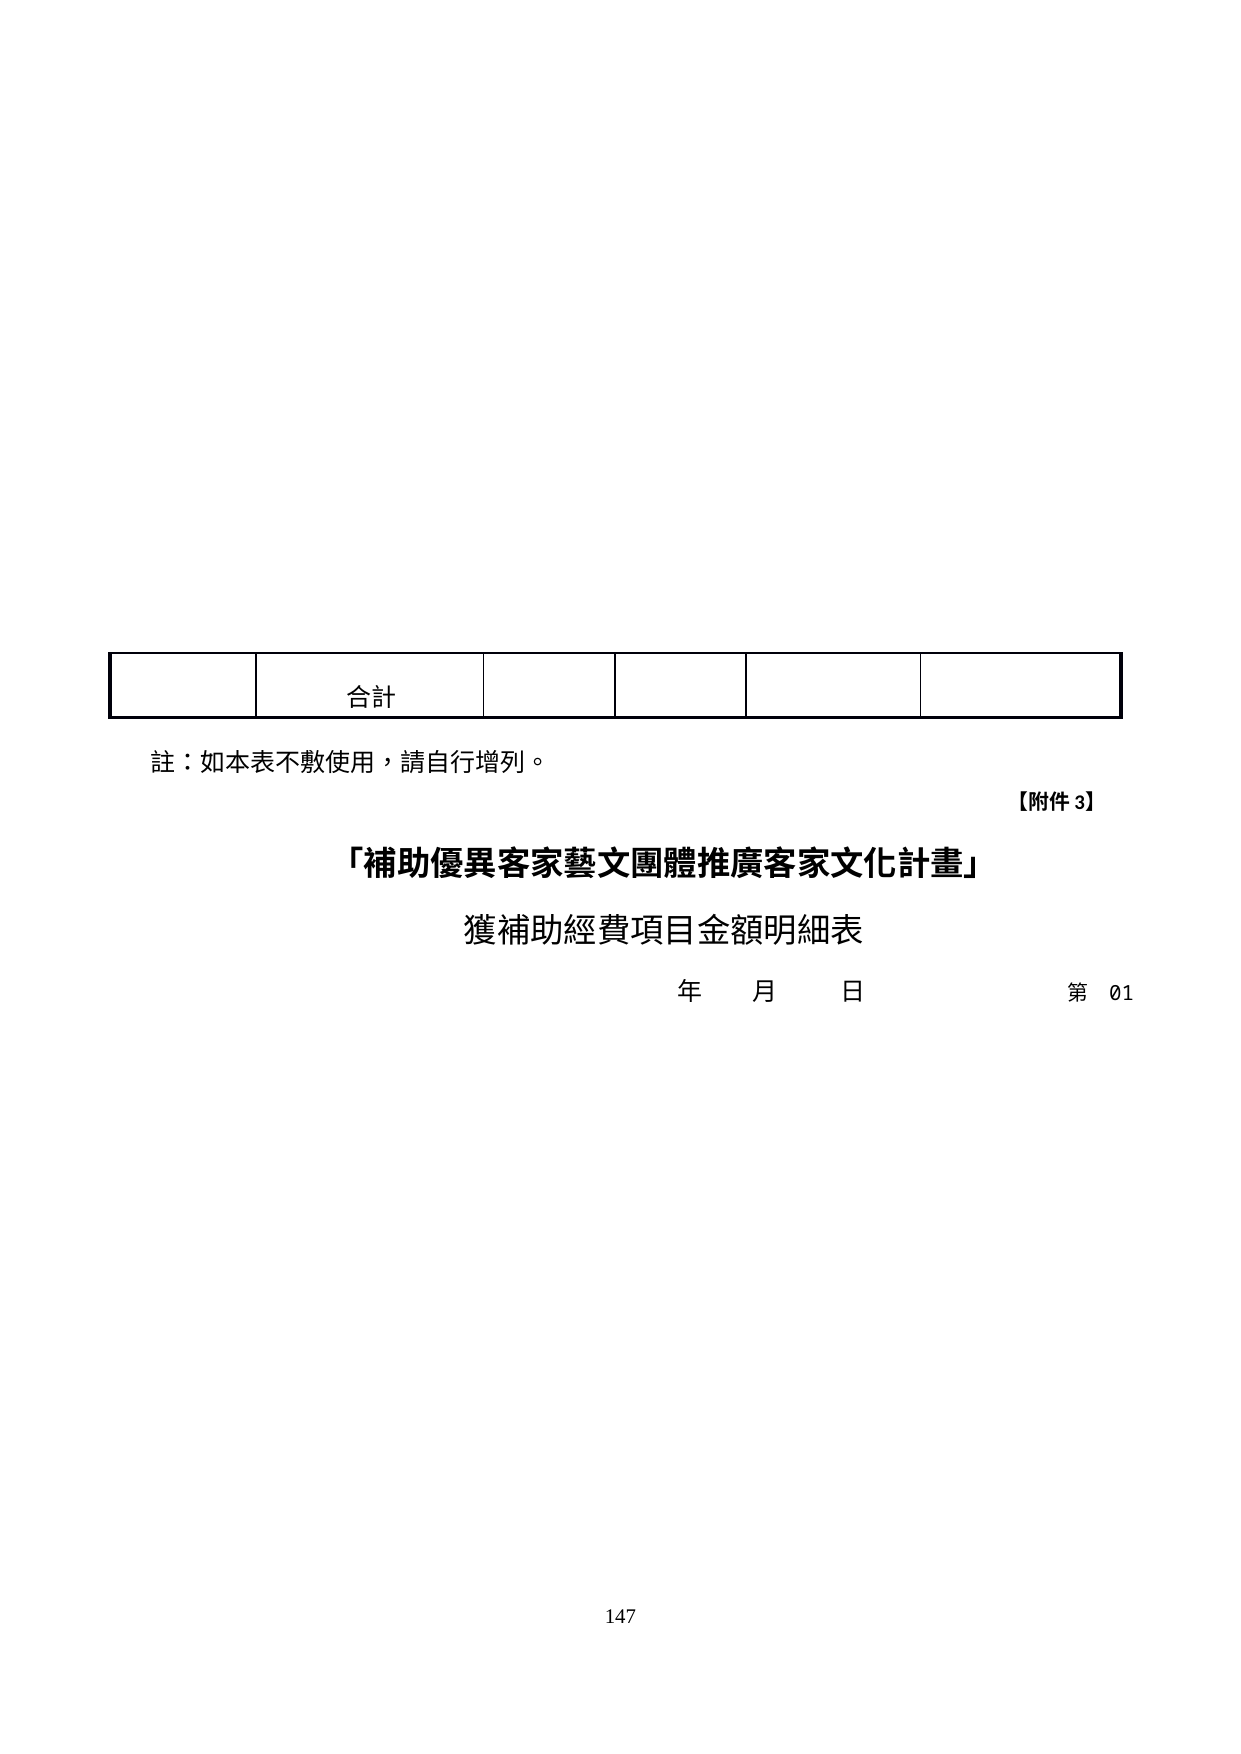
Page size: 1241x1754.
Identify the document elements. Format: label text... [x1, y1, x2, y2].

table_cell 合計 [257, 654, 483, 716]
table_cell [484, 654, 614, 716]
table_cell [747, 654, 920, 716]
text 註：如本表不敷使用，請自行增列。 [150, 719, 1053, 782]
table_cell [616, 654, 745, 716]
text 獲補助經費項目金額明細表 [187, 886, 1139, 948]
text 【附件3】 [1007, 785, 1129, 815]
table_cell [112, 654, 255, 716]
text 年 月 日 第 01 [137, 948, 1139, 1011]
table_cell [921, 654, 1119, 716]
text 「補助優異客家藝文團體推廣客家文化計畫」 [187, 777, 1144, 886]
